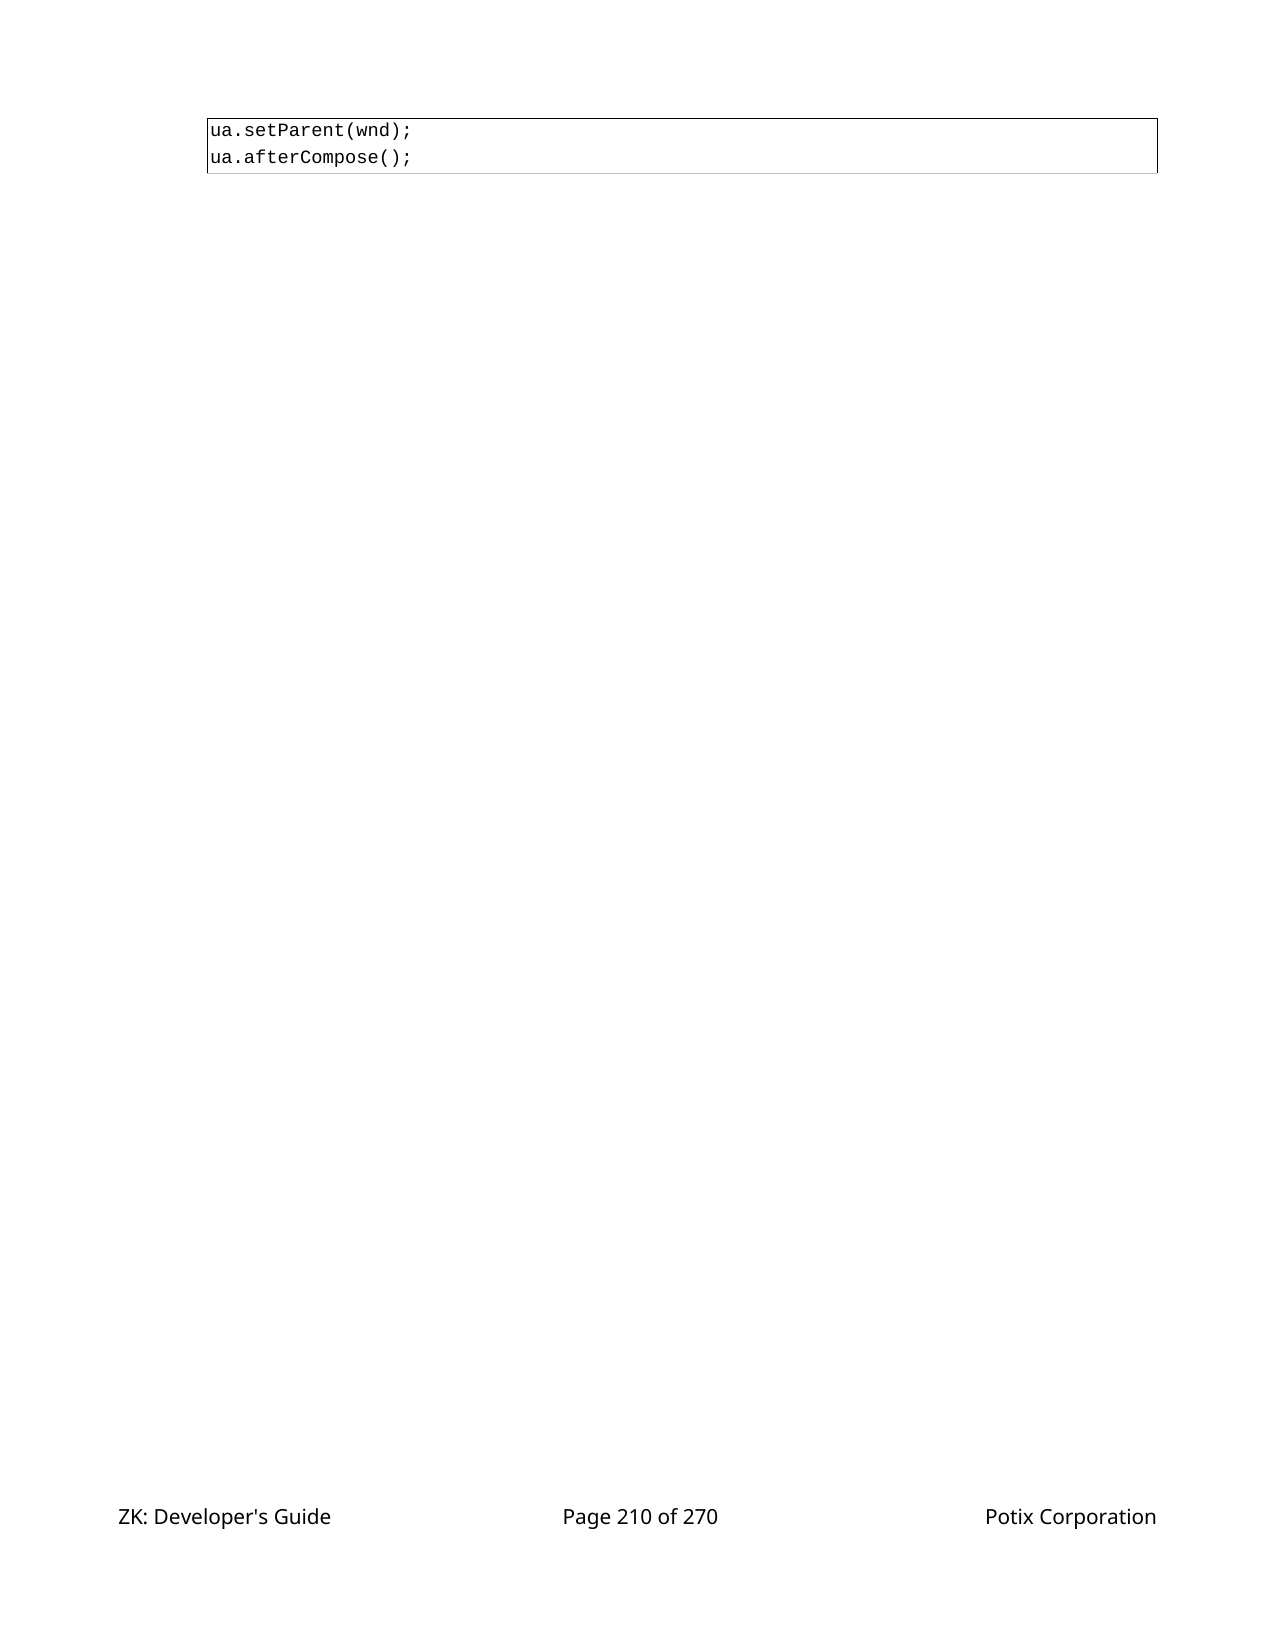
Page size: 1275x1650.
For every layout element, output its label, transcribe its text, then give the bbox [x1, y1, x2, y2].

text ua.afterCompose(); [208, 145, 1157, 173]
text ua.setParent(wnd); [208, 119, 1157, 142]
